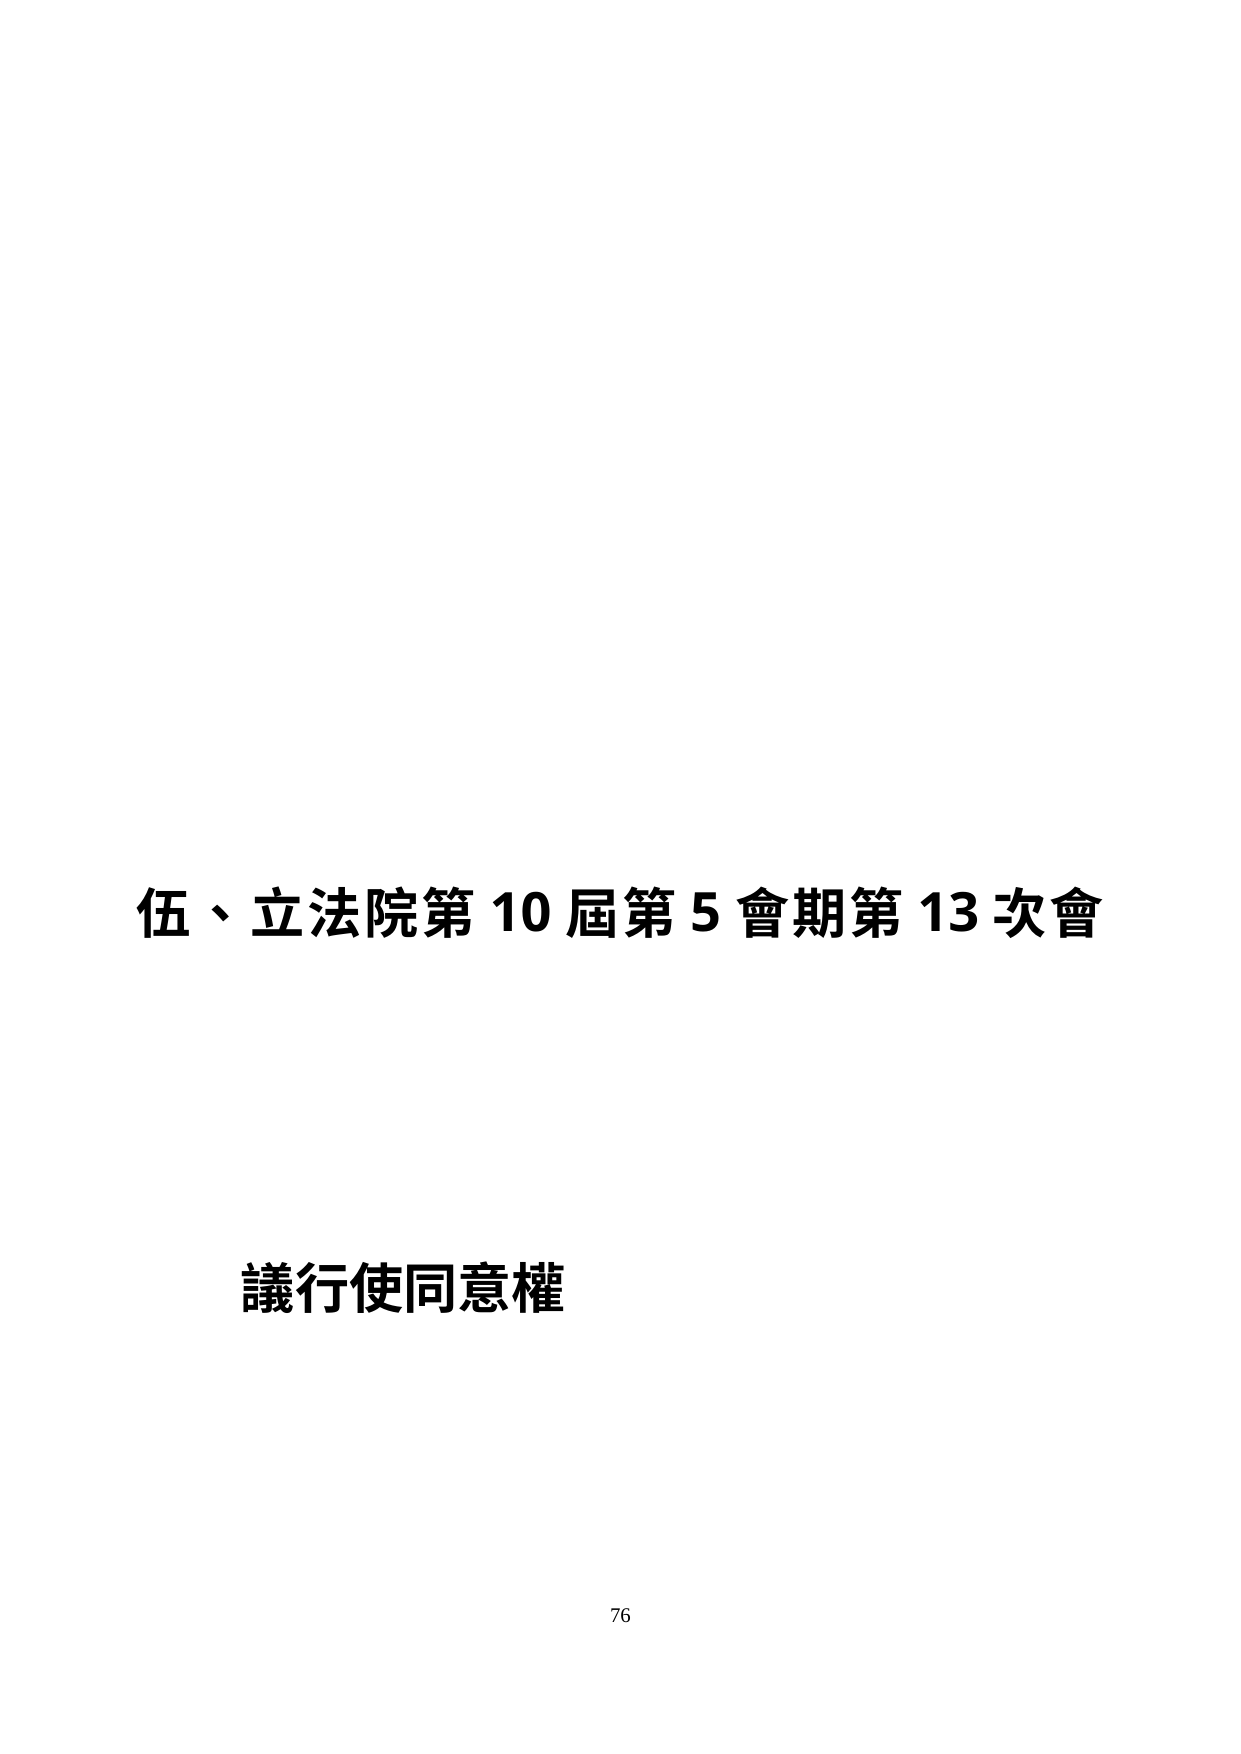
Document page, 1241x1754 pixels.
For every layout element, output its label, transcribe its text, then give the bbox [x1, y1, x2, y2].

text 伍、立法院第10屆第5會期第13次會議行使同意權 [136, 848, 1104, 1348]
